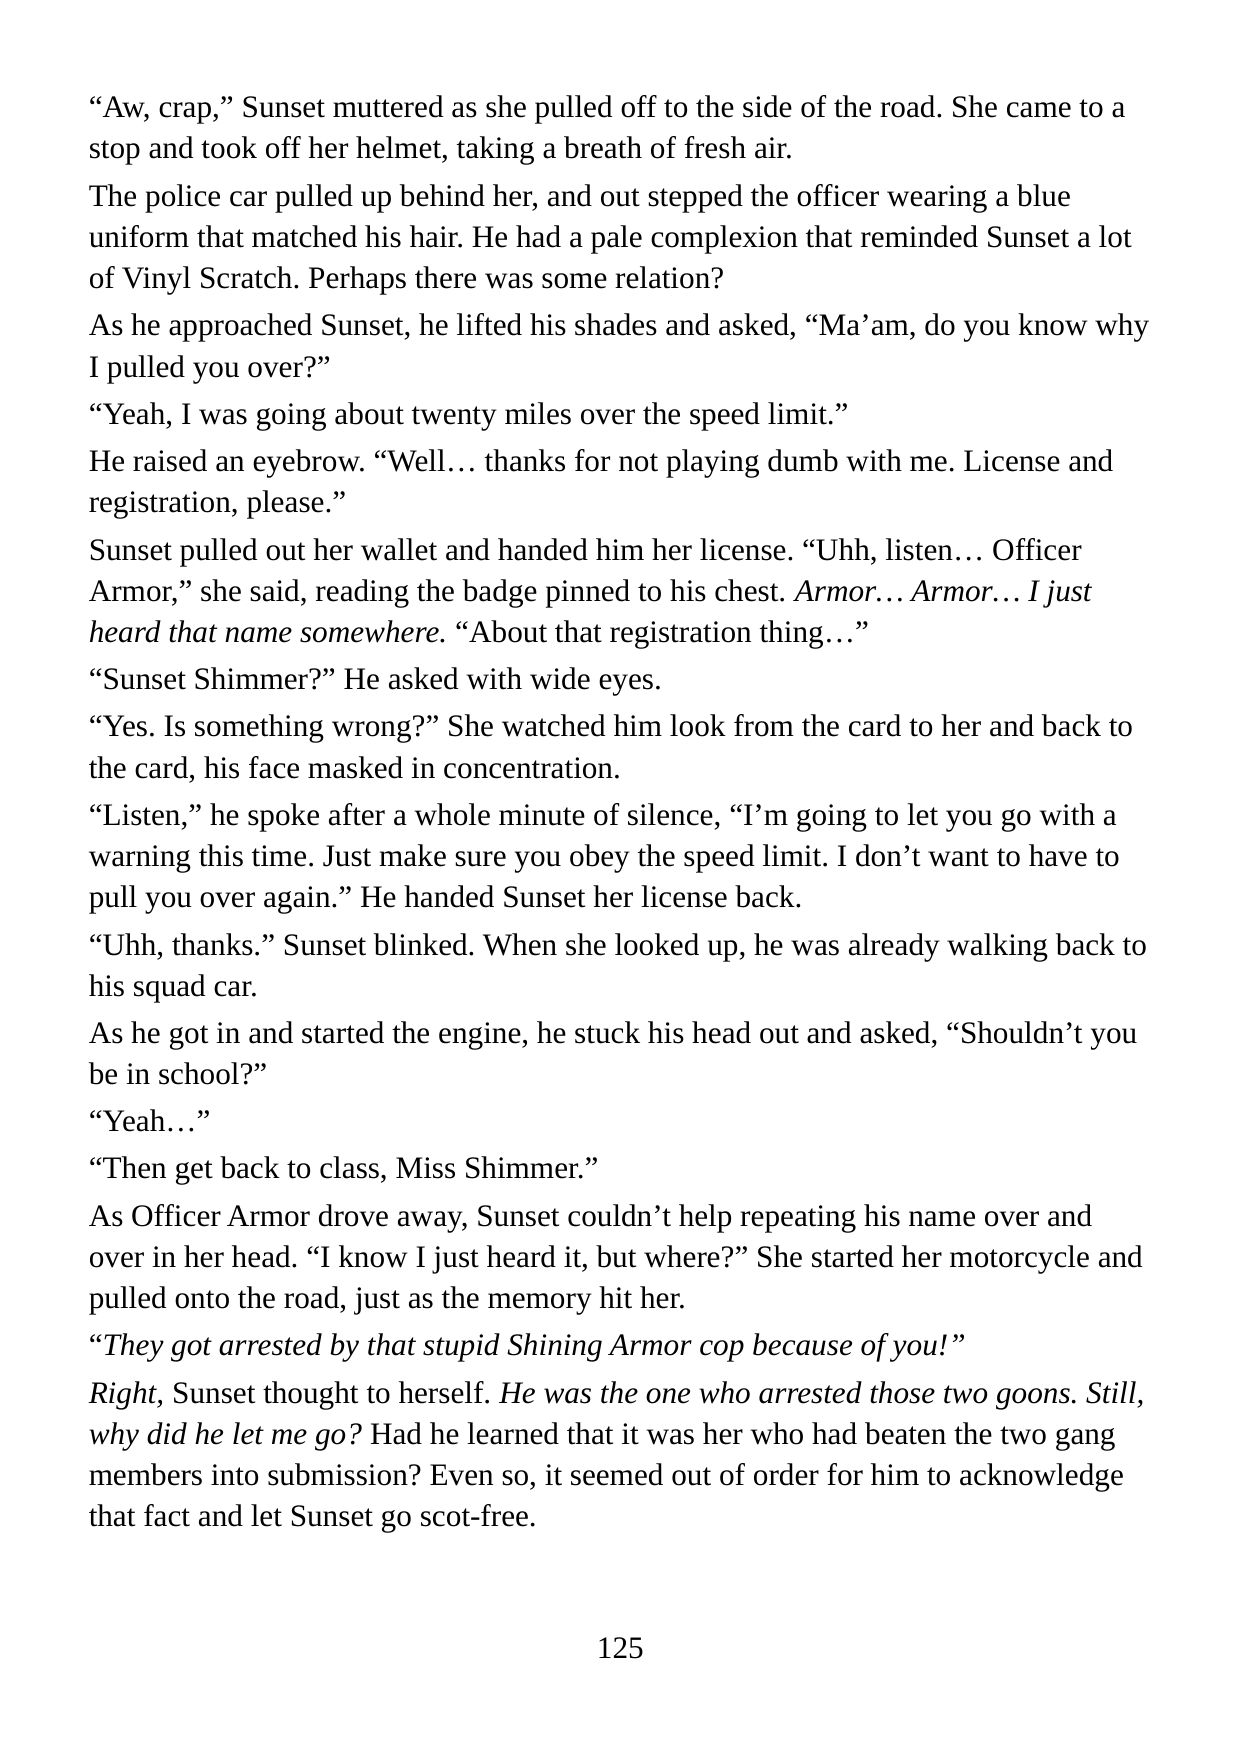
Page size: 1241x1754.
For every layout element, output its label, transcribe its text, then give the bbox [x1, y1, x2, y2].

text The police car pulled up behind her, and out stepped the officer wearing a blue uniform that matched his hair. He had a pale complexion that reminded Sunset a lot of Vinyl Scratch. Perhaps there was some relation? [88, 177, 1152, 295]
text “Yeah, I was going about twenty miles over the speed limit.” [88, 395, 1152, 431]
text He raised an eyebrow. “Well… thanks for not playing dumb with me. License and registration, please.” [88, 442, 1152, 519]
text “Uhh, thanks.” Sunset blinked. When she looked up, he was already walking back to his squad car. [88, 926, 1152, 1003]
text As he got in and started the engine, he stuck his head out and asked, “Shouldn’t you be in school?” [88, 1014, 1152, 1091]
text Sunset pulled out her wallet and handed him her license. “Uhh, listen… Officer Armor,” she said, reading the badge pinned to his chest. Armor… Armor… I just heard that name somewhere. “About that registration thing…” [88, 531, 1152, 649]
text As Officer Armor drove away, Sunset couldn’t help repeating his name over and over in her head. “I know I just heard it, but where?” She started her motorcycle and pulled onto the road, just as the memory hit her. [88, 1197, 1152, 1315]
text As he approached Sunset, he lifted his shades and asked, “Ma’am, do you know why I pulled you over?” [88, 307, 1152, 384]
text “Then get back to class, Miss Shimmer.” [88, 1150, 1152, 1186]
text “Yes. Is something wrong?” She watched him look from the card to her and back to the card, his face masked in concentration. [88, 708, 1152, 785]
text “They got arrested by that stupid Shining Armor cop because of you!” [88, 1327, 1152, 1363]
text Right, Sunset thought to herself. He was the one who arrested those two goons. Still, why did he let me go? Had he learned that it was her who had beaten the two gang members into submission? Even so, it seemed out of order for him to acknowledge that fact and let Sunset go scot-free. [88, 1374, 1152, 1533]
text “Listen,” he spoke after a whole minute of silence, “I’m going to let you go with a warning this time. Just make sure you obey the speed limit. I don’t want to have to pull you over again.” He handed Sunset her license back. [88, 796, 1152, 914]
text “Yeah…” [88, 1103, 1152, 1138]
text “Aw, crap,” Sunset muttered as she pulled off to the side of the road. She came to a stop and took off her helmet, taking a breath of fresh air. [88, 88, 1152, 166]
text “Sunset Shimmer?” He asked with wide eyes. [88, 660, 1152, 696]
